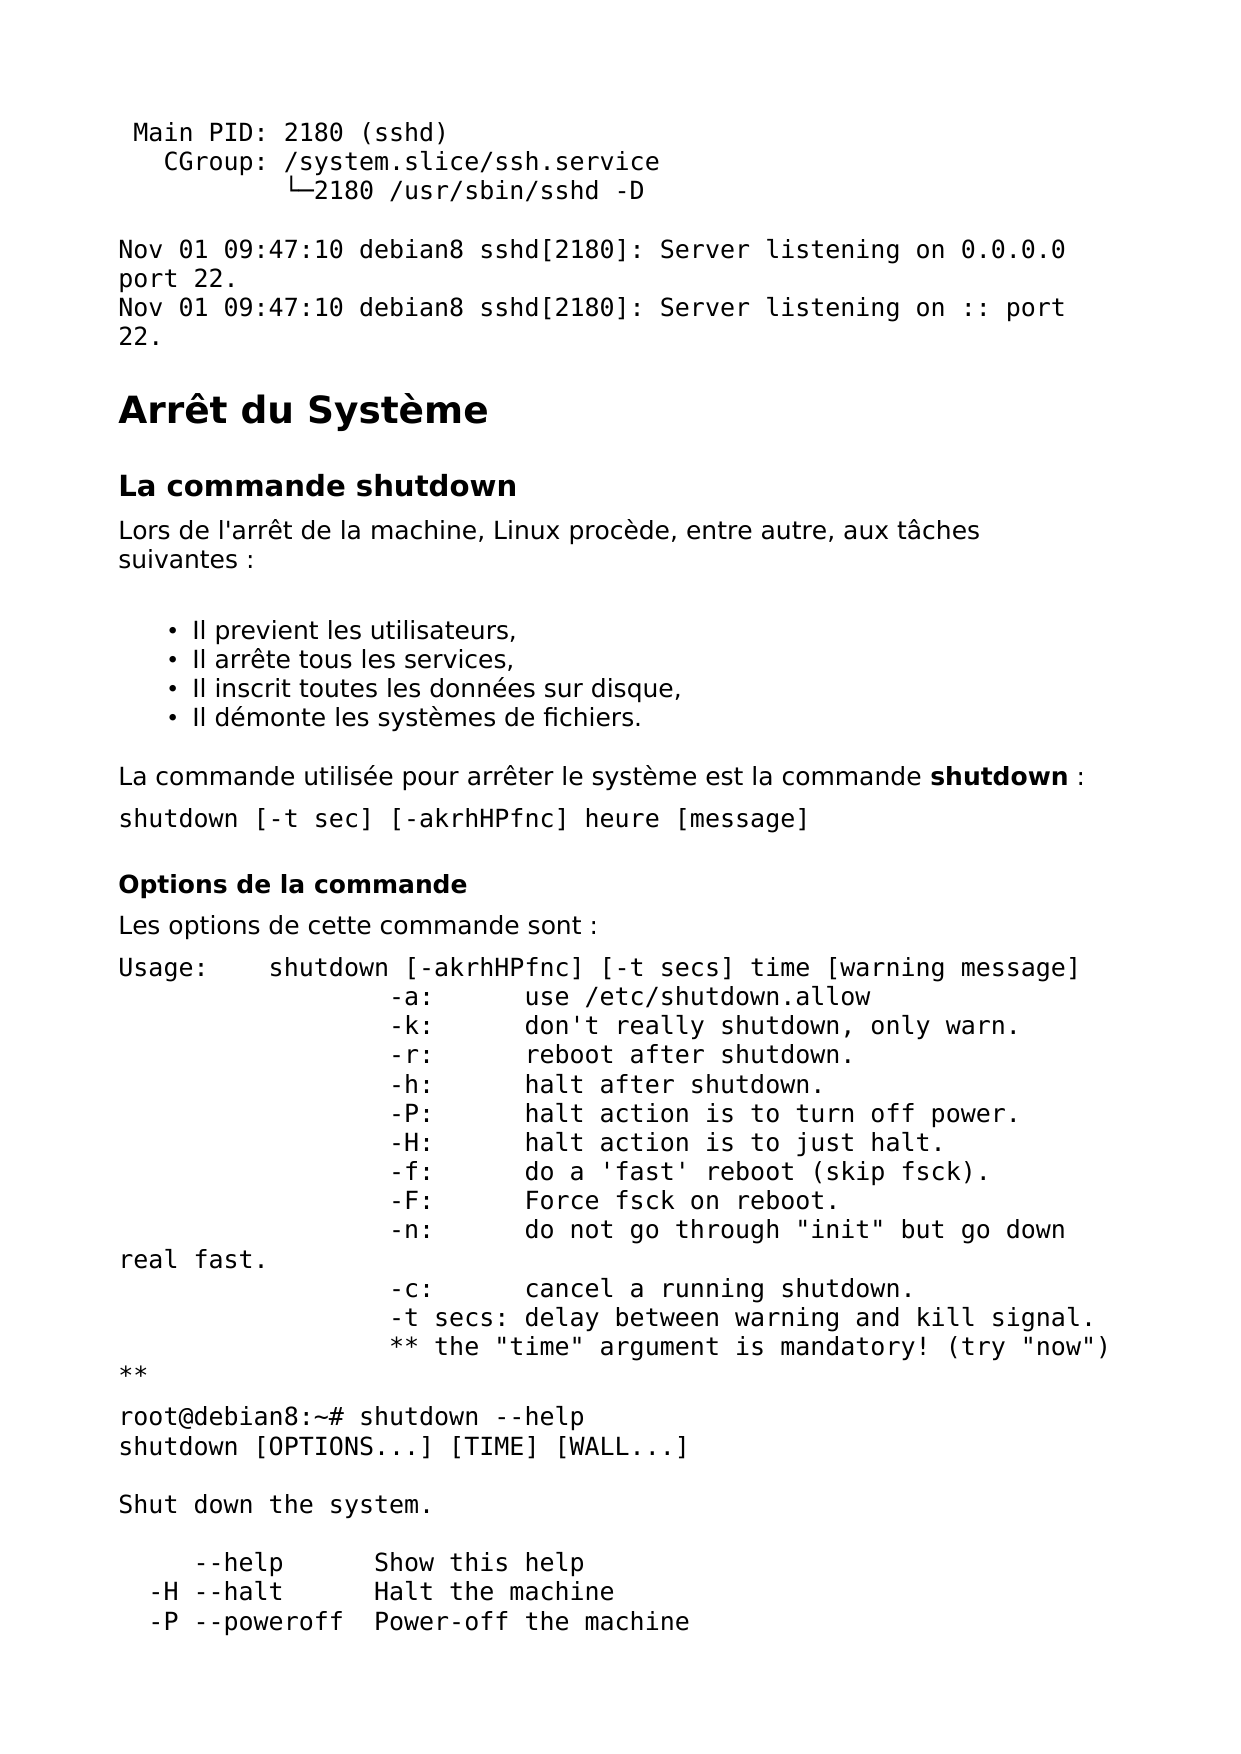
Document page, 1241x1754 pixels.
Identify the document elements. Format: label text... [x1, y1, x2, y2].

list Il démonte les systèmes de fichiers. [177, 704, 1122, 733]
subtitle Arrêt du Système [118, 388, 1122, 432]
text Lors de l'arrêt de la machine, Linux procède, entre autre, aux tâches suivantes : [118, 516, 1122, 574]
subtitle La commande shutdown [118, 469, 1122, 503]
list Il arrête tous les services, [177, 645, 1122, 674]
text root@debian8:~# shutdown --help shutdown [OPTIONS...] [TIME] [WALL...] Shut down the system. --help Show this help -H --halt Halt the machine -P --poweroff Power-off the machine [118, 1402, 1122, 1636]
text shutdown [-t sec] [-akrhHPfnc] heure [message] [118, 804, 1122, 833]
text Les options de cette commande sont : [118, 912, 1122, 941]
subtitle Options de la commande [118, 870, 1122, 899]
list Il inscrit toutes les données sur disque, [177, 674, 1122, 704]
text Main PID: 2180 (sshd) CGroup: /system.slice/ssh.service └─2180 /usr/sbin/sshd -D Nov 01 09:47:10 debian8 sshd[2180]: Server listening on 0.0.0.0 port 22. Nov 01 09:47:10 debian8 sshd[2180]: Server listening on :: port 22. [118, 118, 1122, 351]
text Usage: shutdown [-akrhHPfnc] [-t secs] time [warning message] -a: use /etc/shutdown.allow -k: don't really shutdown, only warn. -r: reboot after shutdown. -h: halt after shutdown. -P: halt action is to turn off power. -H: halt action is to just halt. -f: do a 'fast' reboot (skip fsck). -F: Force fsck on reboot. -n: do not go through "init" but go down real fast. -c: cancel a running shutdown. -t secs: delay between warning and kill signal. ** the "time" argument is mandatory! (try "now") ** [118, 953, 1122, 1391]
list Il previent les utilisateurs, [177, 616, 1122, 645]
text La commande utilisée pour arrêter le système est la commande shutdown : [118, 762, 1122, 791]
